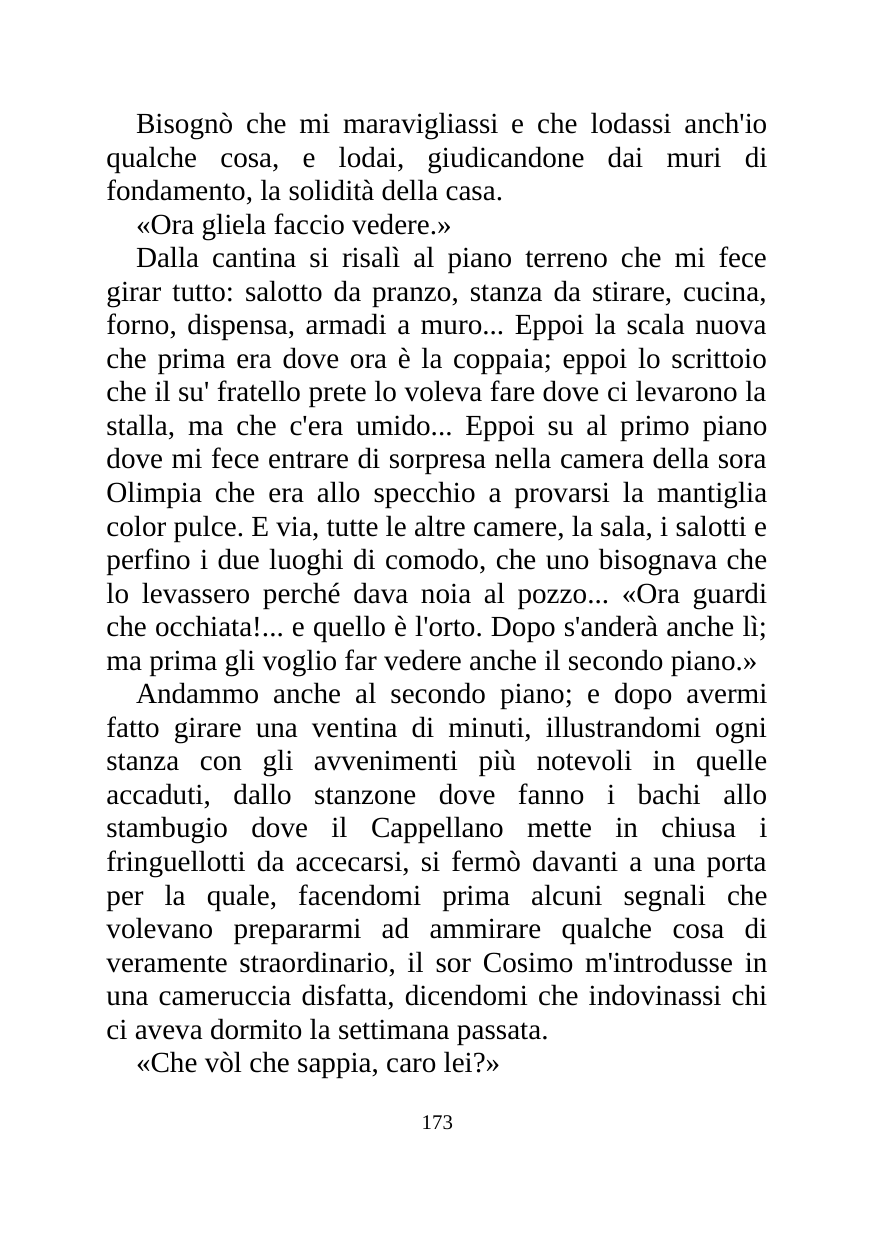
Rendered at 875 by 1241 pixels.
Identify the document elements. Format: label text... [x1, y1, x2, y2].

text «Ora gliela faccio vedere.» [106, 207, 768, 240]
text Dalla cantina si risalì al piano terreno che mi fece girar tutto: salotto da pranzo, stanza da stirare, cucina, forno, dispensa, armadi a muro... Eppoi la scala nuova che prima era dove ora è la coppaia; eppoi lo scrittoio che il su' fratello prete lo voleva fare dove ci levarono la stalla, ma che c'era umido... Eppoi su al primo piano dove mi fece entrare di sorpresa nella camera della sora Olimpia che era allo specchio a provarsi la mantiglia color pulce. E via, tutte le altre camere, la sala, i salotti e perfino i due luoghi di comodo, che uno bisognava che lo levassero perché dava noia al pozzo... «Ora guardi che occhiata!... e quello è l'orto. Dopo s'anderà anche lì; ma prima gli voglio far vedere anche il secondo piano.» [106, 240, 768, 676]
text «Che vòl che sappia, caro lei?» [106, 1045, 768, 1079]
text Andammo anche al secondo piano; e dopo avermi fatto girare una ventina di minuti, illustrandomi ogni stanza con gli avvenimenti più notevoli in quelle accaduti, dallo stanzone dove fanno i bachi allo stambugio dove il Cappellano mette in chiusa i fringuellotti da accecarsi, si fermò davanti a una porta per la quale, facendomi prima alcuni segnali che volevano prepararmi ad ammirare qualche cosa di veramente straordinario, il sor Cosimo m'introdusse in una cameruccia disfatta, dicendomi che indovinassi chi ci aveva dormito la settimana passata. [106, 676, 768, 1045]
text Bisognò che mi maravigliassi e che lodassi anch'io qualche cosa, e lodai, giudicandone dai muri di fondamento, la solidità della casa. [106, 106, 768, 207]
